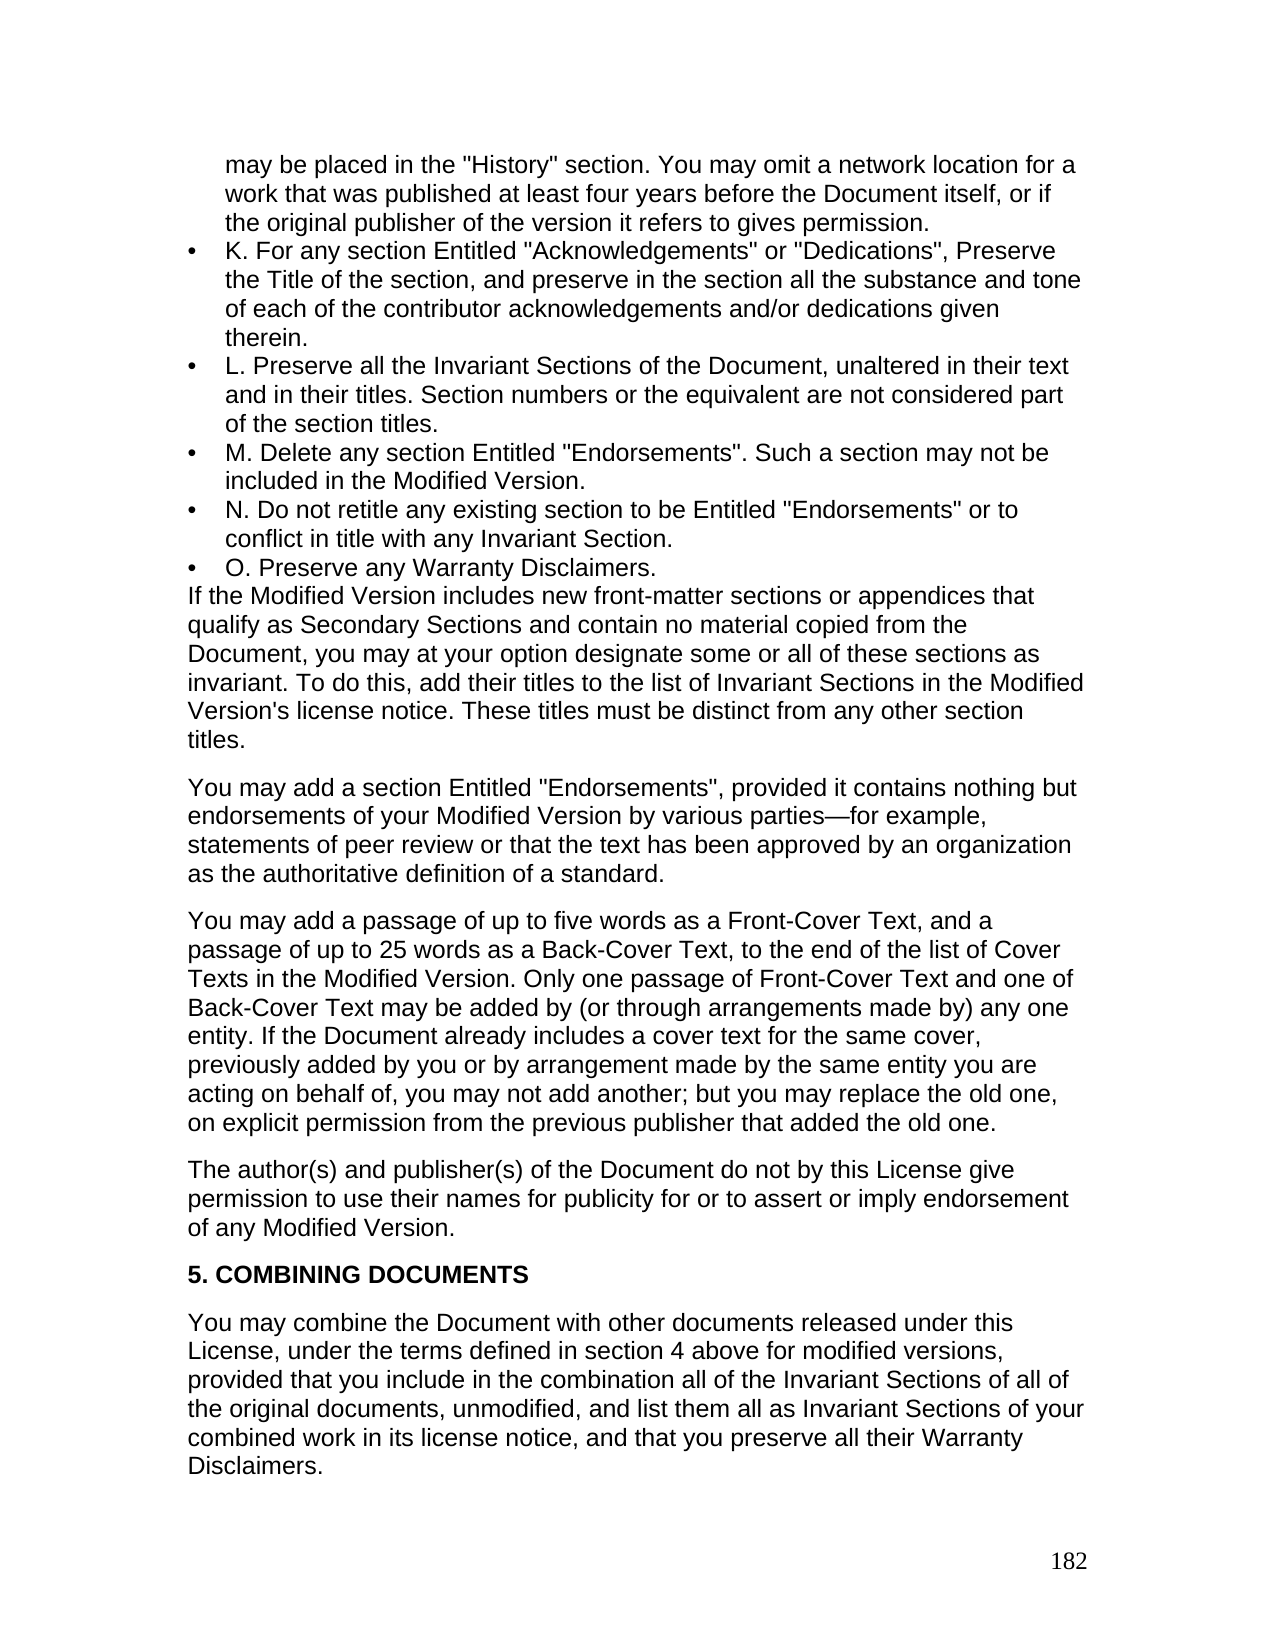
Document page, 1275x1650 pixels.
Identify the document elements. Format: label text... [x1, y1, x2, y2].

text You may add a section Entitled "Endorsements", provided it contains nothing but endorsements of your Modified Version by various parties—for example, statements of peer review or that the text has been approved by an organization as the authoritative definition of a standard. [187, 772, 1087, 887]
text may be placed in the "History" section. You may omit a network location for a work that was published at least four years before the Document itself, or if the original publisher of the version it refers to gives permission. [187, 150, 1087, 236]
text • N. Do not retitle any existing section to be Entitled "Endorsements" or to conflict in title with any Invariant Section. [187, 495, 1087, 552]
text • O. Preserve any Warranty Disclaimers. [187, 552, 1087, 581]
text 5. COMBINING DOCUMENTS [187, 1260, 1087, 1289]
text • K. For any section Entitled "Acknowledgements" or "Dedications", Preserve the Title of the section, and preserve in the section all the substance and tone of each of the contributor acknowledgements and/or dedications given therein. [187, 236, 1087, 351]
text You may add a passage of up to five words as a Front-Cover Text, and a passage of up to 25 words as a Back-Cover Text, to the end of the list of Cover Texts in the Modified Version. Only one passage of Front-Cover Text and one of Back-Cover Text may be added by (or through arrangements made by) any one entity. If the Document already includes a cover text for the same cover, previously added by you or by arrangement made by the same entity you are acting on behalf of, you may not add another; but you may replace the old one, on explicit permission from the previous publisher that added the old one. [187, 906, 1087, 1136]
text The author(s) and publisher(s) of the Document do not by this License give permission to use their names for publicity for or to assert or imply endorsement of any Modified Version. [187, 1155, 1087, 1241]
text If the Modified Version includes new front-matter sections or appendices that qualify as Secondary Sections and contain no material copied from the Document, you may at your option designate some or all of these sections as invariant. To do this, add their titles to the list of Invariant Sections in the Modified Version's license notice. These titles must be distinct from any other section titles. [187, 581, 1087, 754]
text • L. Preserve all the Invariant Sections of the Document, unaltered in their text and in their titles. Section numbers or the equivalent are not considered part of the section titles. [187, 351, 1087, 437]
text • M. Delete any section Entitled "Endorsements". Such a section may not be included in the Modified Version. [187, 437, 1087, 495]
text You may combine the Document with other documents released under this License, under the terms defined in section 4 above for modified versions, provided that you include in the combination all of the Invariant Sections of all of the original documents, unmodified, and list them all as Invariant Sections of your combined work in its license notice, and that you preserve all their Warranty Disclaimers. [187, 1307, 1087, 1480]
